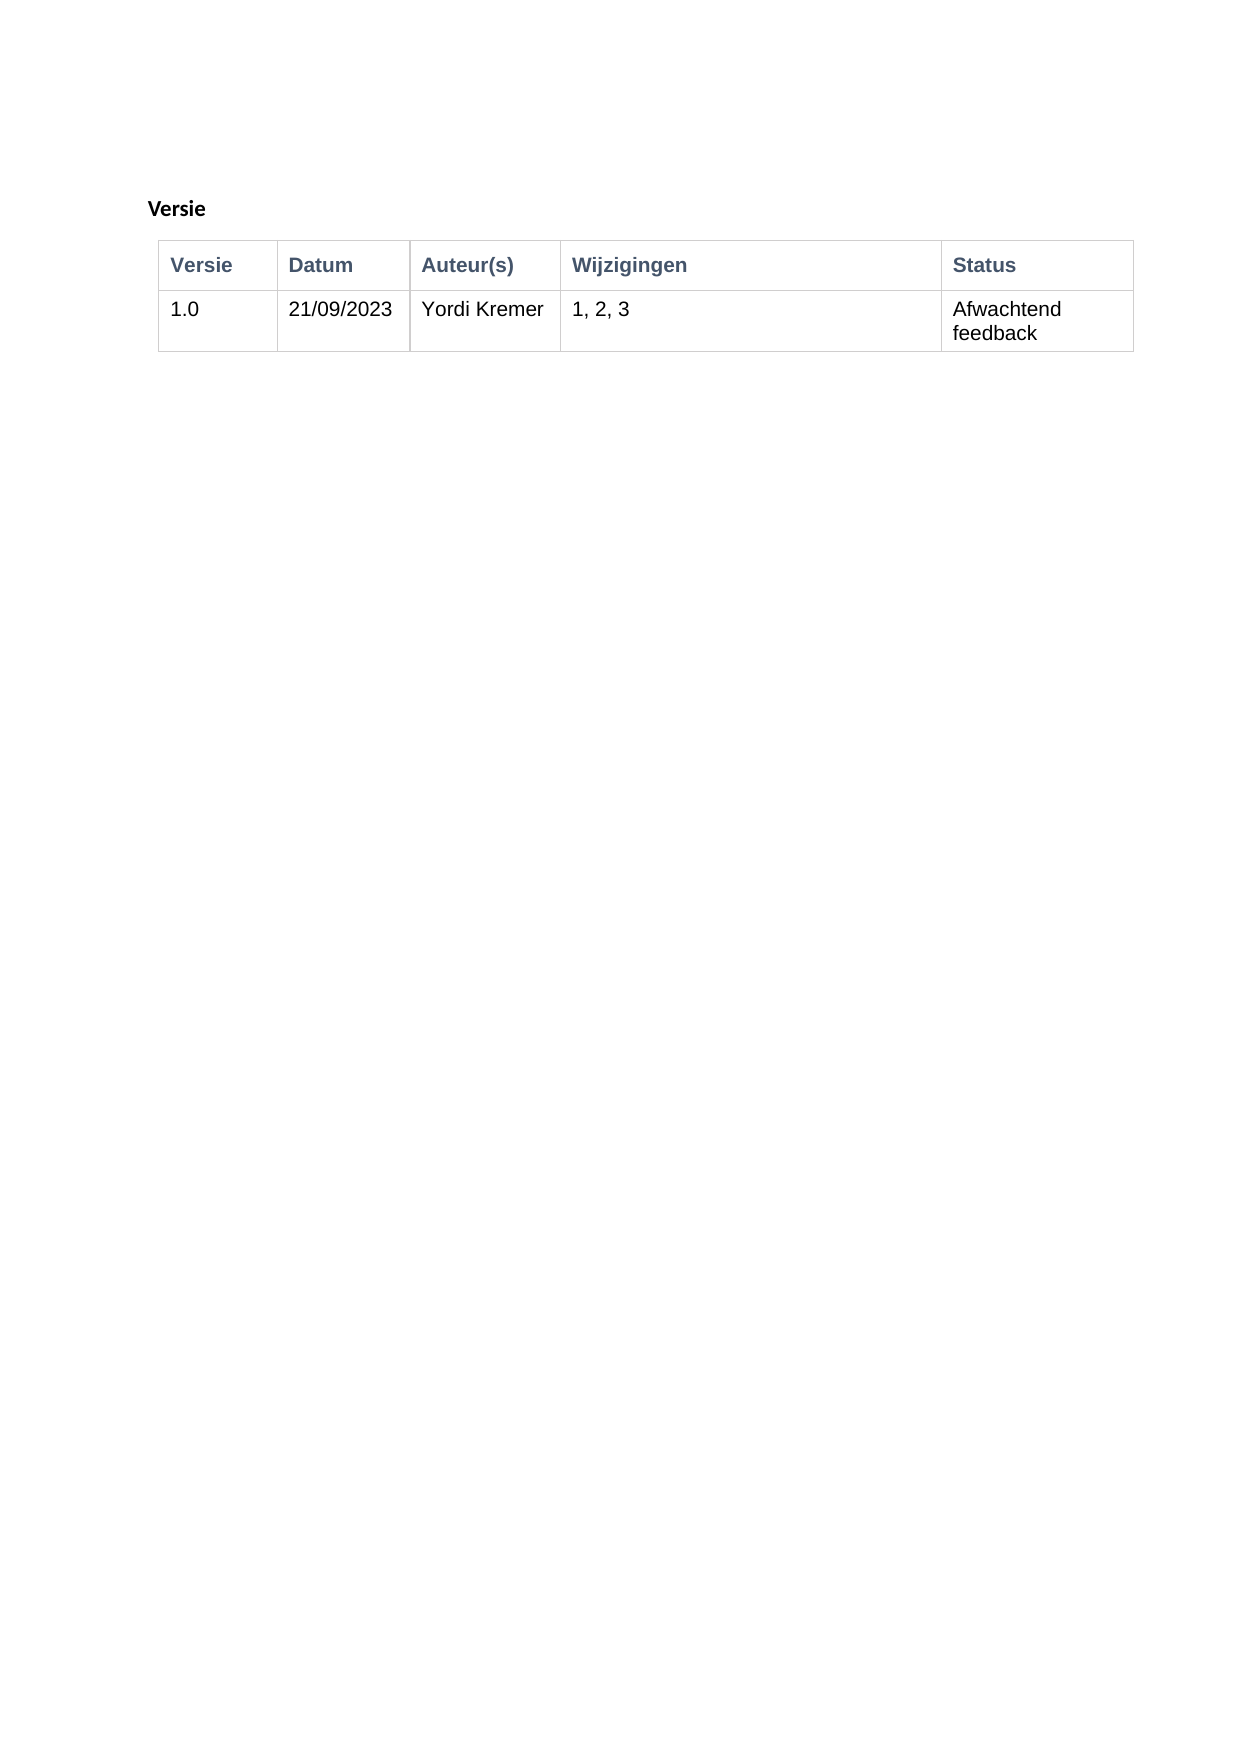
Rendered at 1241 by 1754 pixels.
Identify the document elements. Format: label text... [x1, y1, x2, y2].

table_cell 1, 2, 3 [561, 291, 941, 351]
table_header Datum [278, 241, 409, 290]
table_header Wijzigingen [561, 241, 941, 290]
table_header Versie [159, 241, 277, 290]
text Versie [148, 194, 1093, 222]
table_cell 1.0 [159, 291, 277, 351]
table_cell Yordi Kremer [411, 291, 560, 351]
table_header Auteur(s) [411, 241, 560, 290]
table_cell 21/09/2023 [278, 291, 409, 351]
table_header Status [942, 241, 1133, 290]
table_cell Afwachtend feedback [942, 291, 1133, 351]
